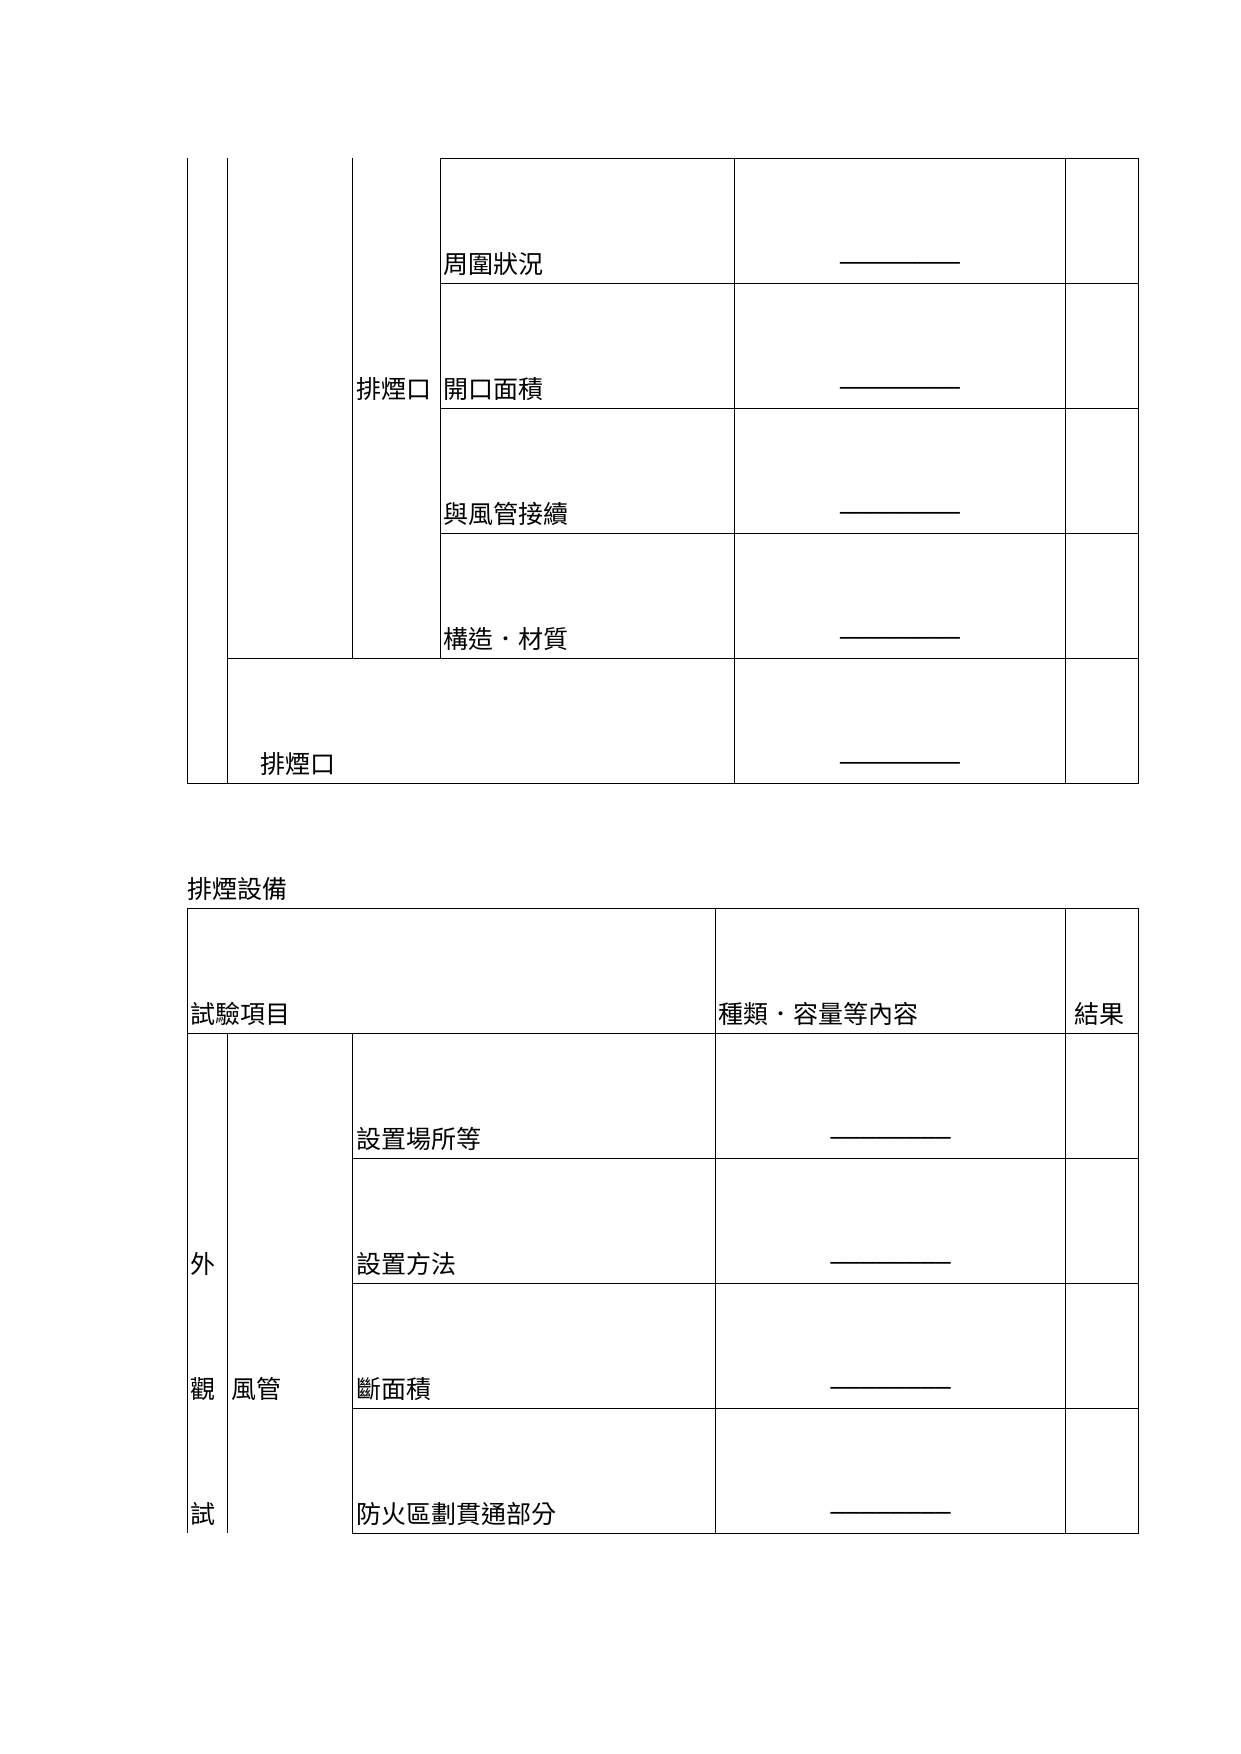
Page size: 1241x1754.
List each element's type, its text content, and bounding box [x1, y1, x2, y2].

table_cell [1066, 159, 1138, 283]
table_cell 試 [188, 1408, 227, 1533]
table_cell [1066, 534, 1138, 658]
table_cell [228, 1408, 352, 1533]
table_cell [1066, 1409, 1138, 1533]
table_cell 斷面積 [353, 1284, 715, 1408]
table_cell 設置場所等 [353, 1034, 715, 1158]
table_cell [188, 283, 227, 408]
table_cell 風管 [228, 1283, 352, 1408]
table_cell [228, 283, 352, 408]
table_cell [188, 408, 227, 533]
table_cell ──────── [716, 1159, 1065, 1283]
table_header 種類．容量等內容 [716, 909, 1065, 1033]
table_cell [188, 1034, 227, 1158]
table_cell [228, 533, 352, 658]
table_cell [188, 533, 227, 658]
table_cell 開口面積 [441, 284, 734, 408]
table_cell [1066, 284, 1138, 408]
table_cell 外 [188, 1158, 227, 1283]
table_cell [1066, 1284, 1138, 1408]
table_cell [228, 408, 352, 533]
table_cell 防火區劃貫通部分 [353, 1409, 715, 1533]
table_cell 排煙口 [228, 659, 734, 783]
table_cell 與風管接續 [441, 409, 734, 533]
table_cell [1066, 1034, 1138, 1158]
table_cell 觀 [188, 1283, 227, 1408]
table_cell ──────── [735, 659, 1065, 783]
table_cell ──────── [735, 284, 1065, 408]
table_cell [1066, 659, 1138, 783]
table_cell ──────── [716, 1409, 1065, 1533]
table_header 試驗項目 [188, 909, 715, 1033]
table_cell ──────── [716, 1034, 1065, 1158]
table_cell ──────── [735, 534, 1065, 658]
table_cell 設置方法 [353, 1159, 715, 1283]
table_cell [1066, 1159, 1138, 1283]
table_cell ──────── [716, 1284, 1065, 1408]
table_cell 排煙口 [353, 283, 440, 408]
table_cell 構造．材質 [441, 534, 734, 658]
table_cell [188, 658, 227, 783]
table_cell [353, 408, 440, 533]
table_cell 周圍狀況 [441, 159, 734, 283]
table_cell ──────── [735, 409, 1065, 533]
table_cell [188, 158, 227, 283]
table_header 結果 [1066, 909, 1138, 1033]
table_cell [228, 1034, 352, 1158]
text 排煙設備 [187, 846, 1053, 908]
table_cell [353, 533, 440, 658]
table_cell [228, 1158, 352, 1283]
table_cell ──────── [735, 159, 1065, 283]
table_cell [353, 158, 440, 283]
table_cell [1066, 409, 1138, 533]
table_cell [228, 158, 352, 283]
